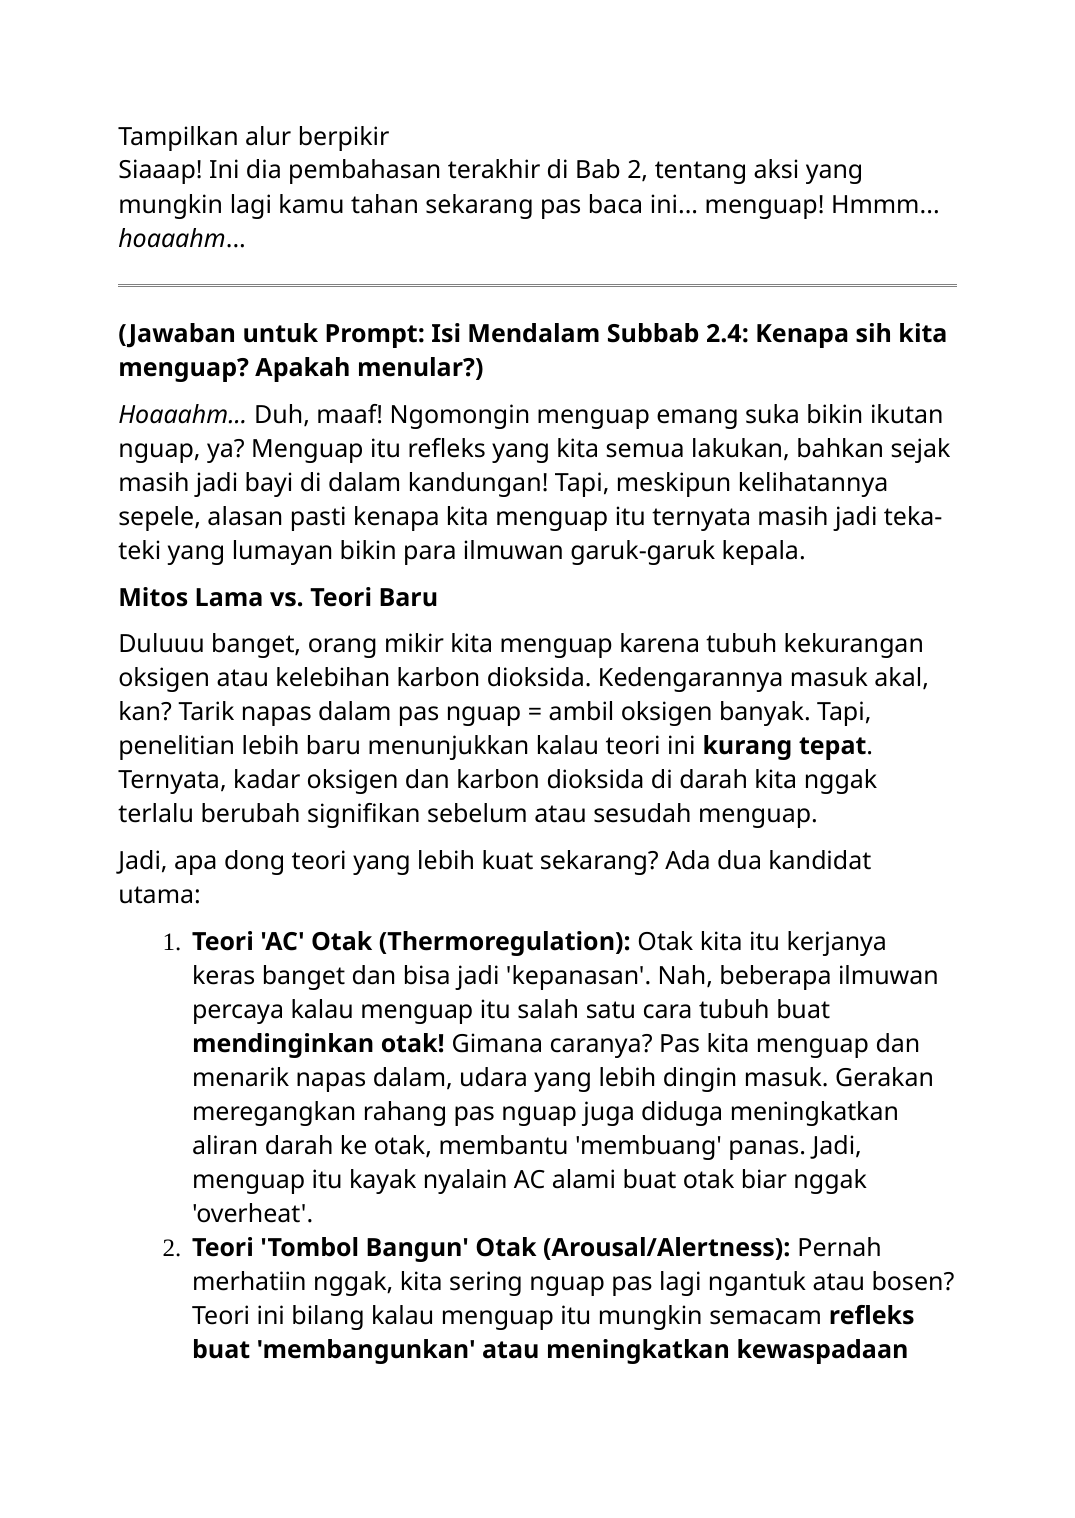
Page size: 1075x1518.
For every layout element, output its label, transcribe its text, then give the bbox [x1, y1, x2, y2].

text Duluuu banget, orang mikir kita menguap karena tubuh kekurangan oksigen atau kelebihan karbon dioksida. Kedengarannya masuk akal, kan? Tarik napas dalam pas nguap = ambil oksigen banyak. Tapi, penelitian lebih baru menunjukkan kalau teori ini kurang tepat. Ternyata, kadar oksigen dan karbon dioksida di darah kita nggak terlalu berubah signifikan sebelum atau sesudah menguap. [118, 626, 957, 830]
text Hoaaahm... Duh, maaf! Ngomongin menguap emang suka bikin ikutan nguap, ya? Menguap itu refleks yang kita semua lakukan, bahkan sejak masih jadi bayi di dalam kandungan! Tapi, meskipun kelihatannya sepele, alasan pasti kenapa kita menguap itu ternyata masih jadi teka-teki yang lumayan bikin para ilmuwan garuk-garuk kepala. [118, 396, 957, 567]
text Jadi, apa dong teori yang lebih kuat sekarang? Ada dua kandidat utama: [118, 843, 957, 911]
text (Jawaban untuk Prompt: Isi Mendalam Subbab 2.4: Kenapa sih kita menguap? Apakah menular?) [118, 316, 957, 384]
text Mitos Lama vs. Teori Baru [118, 579, 957, 613]
text Tampilkan alur berpikir [118, 118, 957, 152]
text Siaaap! Ini dia pembahasan terakhir di Bab 2, tentang aksi yang mungkin lagi kamu tahan sekarang pas baca ini... menguap! Hmmm... hoaaahm... [118, 152, 957, 254]
list Teori 'Tombol Bangun' Otak (Arousal/Alertness): Pernah merhatiin nggak, kita sering nguap pas lagi ngantuk atau bosen? Teori ini bilang kalau menguap itu mungkin semacam refleks buat 'membangunkan' atau meningkatkan kewaspadaan [162, 1230, 957, 1366]
list Teori 'AC' Otak (Thermoregulation): Otak kita itu kerjanya keras banget dan bisa jadi 'kepanasan'. Nah, beberapa ilmuwan percaya kalau menguap itu salah satu cara tubuh buat mendinginkan otak! Gimana caranya? Pas kita menguap dan menarik napas dalam, udara yang lebih dingin masuk. Gerakan meregangkan rahang pas nguap juga diduga meningkatkan aliran darah ke otak, membantu 'membuang' panas. Jadi, menguap itu kayak nyalain AC alami buat otak biar nggak 'overheat'. [162, 923, 957, 1230]
